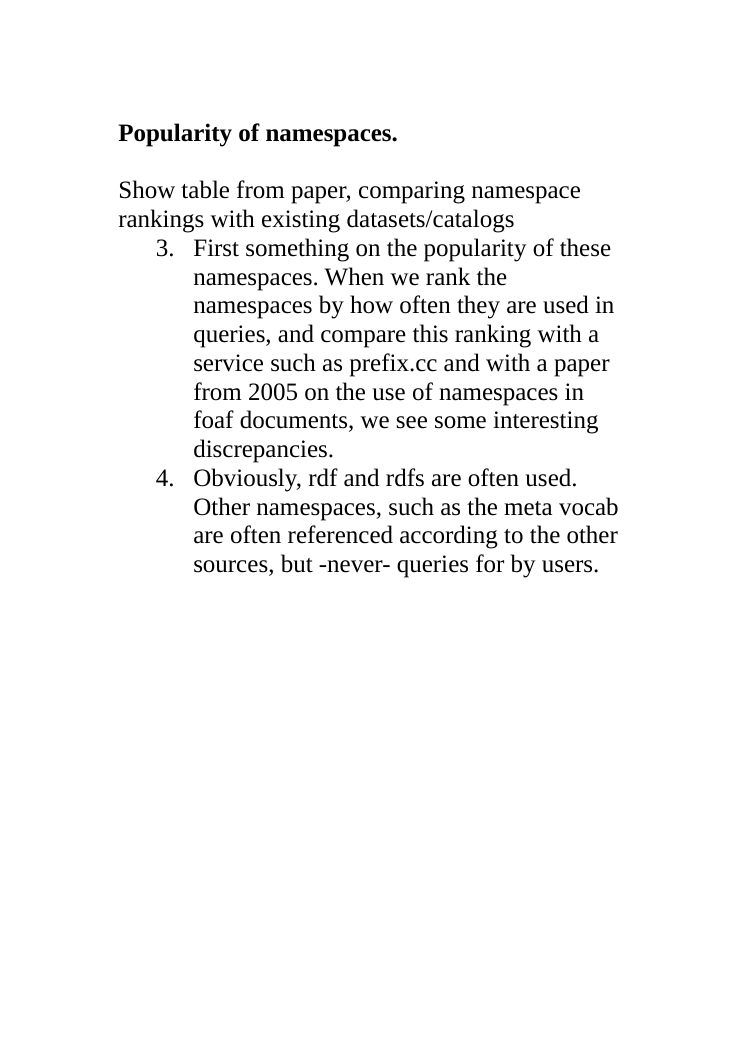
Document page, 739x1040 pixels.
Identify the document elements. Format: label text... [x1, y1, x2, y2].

text Popularity of namespaces. [118, 118, 620, 147]
text Show table from paper, comparing namespace rankings with existing datasets/catalogs [118, 176, 620, 233]
list Obviously, rdf and rdfs are often used. Other namespaces, such as the meta vocab are often referenced according to the other sources, but -never- queries for by users. [156, 463, 620, 578]
list First something on the popularity of these namespaces. When we rank the namespaces by how often they are used in queries, and compare this ranking with a service such as prefix.cc and with a paper from 2005 on the use of namespaces in foaf documents, we see some interesting discrepancies. [156, 233, 620, 463]
